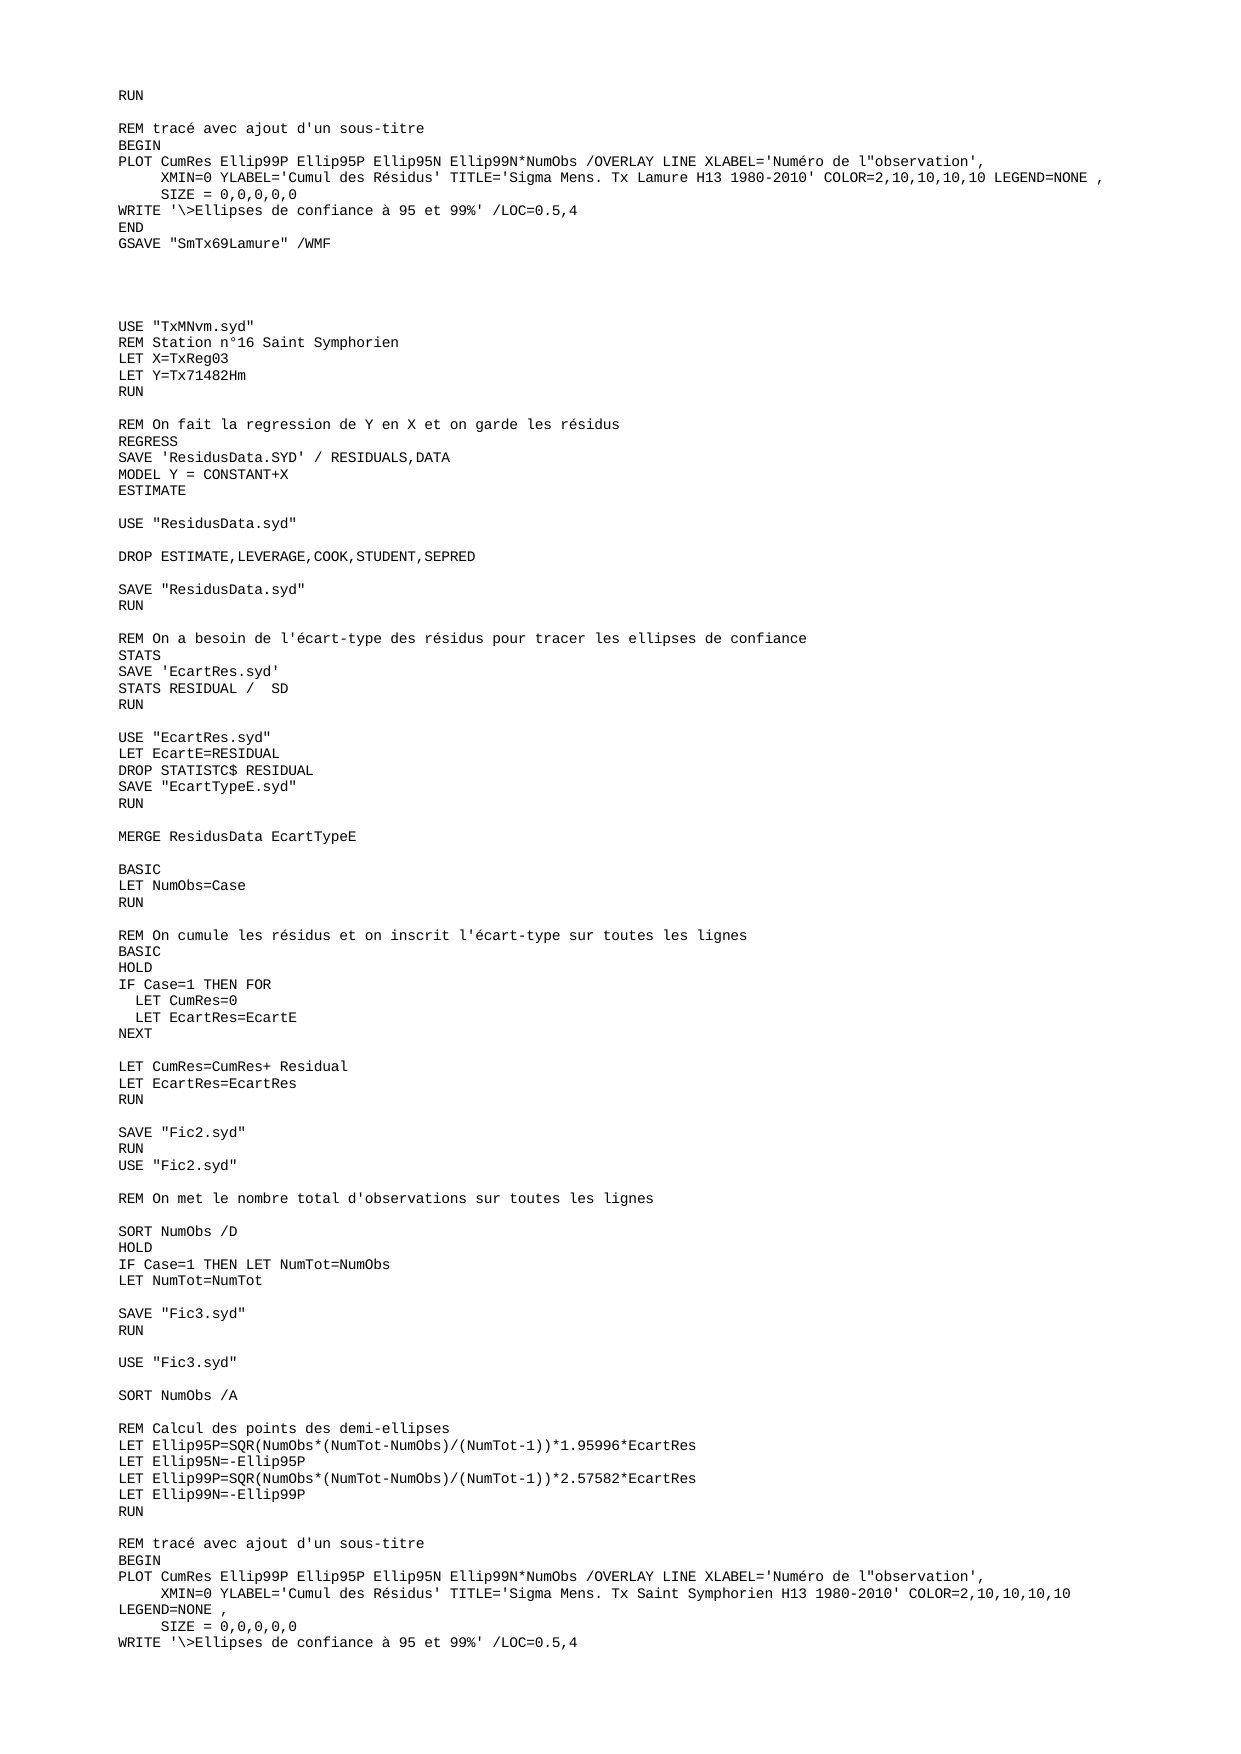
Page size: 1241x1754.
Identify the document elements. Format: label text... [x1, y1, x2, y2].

text LET NumTot=NumTot [118, 1273, 1122, 1290]
text MODEL Y = CONSTANT+X [118, 467, 1122, 483]
text MERGE ResidusData EcartTypeE [118, 829, 1122, 846]
text USE "Fic2.syd" [118, 1158, 1122, 1175]
text HOLD [118, 1241, 1122, 1257]
text XMIN=0 YLABEL='Cumul des Résidus' TITLE='Sigma Mens. Tx Saint Symphorien H13 1980-2010' COLOR=2,10,10,10,10 LEGEND=NONE , [118, 1586, 1122, 1619]
text LET EcartRes=EcartRes [118, 1076, 1122, 1092]
text WRITE '\>Ellipses de confiance à 95 et 99%' /LOC=0.5,4 [118, 1636, 1122, 1652]
text USE "Fic3.syd" [118, 1356, 1122, 1372]
text REM tracé avec ajout d'un sous-titre [118, 1537, 1122, 1553]
text PLOT CumRes Ellip99P Ellip95P Ellip95N Ellip99N*NumObs /OVERLAY LINE XLABEL='Numéro de l"observation', [118, 154, 1122, 171]
text REM On cumule les résidus et on inscrit l'écart-type sur toutes les lignes [118, 928, 1122, 944]
text REM Calcul des points des demi-ellipses [118, 1422, 1122, 1438]
text IF Case=1 THEN LET NumTot=NumObs [118, 1257, 1122, 1273]
text LET Ellip95P=SQR(NumObs*(NumTot-NumObs)/(NumTot-1))*1.95996*EcartRes [118, 1438, 1122, 1454]
text RUN [118, 1092, 1122, 1109]
text USE "ResidusData.syd" [118, 516, 1122, 533]
text REGRESS [118, 434, 1122, 451]
text SAVE 'EcartRes.syd' [118, 664, 1122, 681]
text LET CumRes=CumRes+ Residual [118, 1059, 1122, 1076]
text RUN [118, 385, 1122, 401]
text LET X=TxReg03 [118, 352, 1122, 368]
text IF Case=1 THEN FOR [118, 977, 1122, 994]
text REM On a besoin de l'écart-type des résidus pour tracer les ellipses de confiance [118, 632, 1122, 648]
text SAVE "EcartTypeE.syd" [118, 780, 1122, 796]
text LET EcartE=RESIDUAL [118, 747, 1122, 763]
text NEXT [118, 1027, 1122, 1043]
text LET EcartRes=EcartE [118, 1010, 1122, 1027]
text LET Y=Tx71482Hm [118, 368, 1122, 385]
text SIZE = 0,0,0,0,0 [118, 187, 1122, 204]
text LET Ellip99P=SQR(NumObs*(NumTot-NumObs)/(NumTot-1))*2.57582*EcartRes [118, 1471, 1122, 1487]
text ESTIMATE [118, 483, 1122, 500]
text REM Station n°16 Saint Symphorien [118, 335, 1122, 352]
text LET CumRes=0 [118, 994, 1122, 1010]
text GSAVE "SmTx69Lamure" /WMF [118, 237, 1122, 253]
text RUN [118, 1323, 1122, 1339]
text SAVE "Fic2.syd" [118, 1125, 1122, 1142]
text SORT NumObs /A [118, 1389, 1122, 1405]
text USE "TxMNvm.syd" [118, 319, 1122, 335]
text REM On fait la regression de Y en X et on garde les résidus [118, 418, 1122, 434]
text REM tracé avec ajout d'un sous-titre [118, 121, 1122, 138]
text DROP ESTIMATE,LEVERAGE,COOK,STUDENT,SEPRED [118, 549, 1122, 566]
text HOLD [118, 961, 1122, 977]
text LET Ellip99N=-Ellip99P [118, 1487, 1122, 1504]
text SAVE 'ResidusData.SYD' / RESIDUALS,DATA [118, 451, 1122, 467]
text RUN [118, 1142, 1122, 1158]
text RUN [118, 697, 1122, 714]
text RUN [118, 88, 1122, 105]
text USE "EcartRes.syd" [118, 730, 1122, 747]
text SAVE "ResidusData.syd" [118, 582, 1122, 599]
text RUN [118, 1504, 1122, 1520]
text SIZE = 0,0,0,0,0 [118, 1619, 1122, 1636]
text BASIC [118, 862, 1122, 878]
text DROP STATISTC$ RESIDUAL [118, 763, 1122, 780]
text BEGIN [118, 1553, 1122, 1570]
text RUN [118, 895, 1122, 911]
text SAVE "Fic3.syd" [118, 1306, 1122, 1323]
text BASIC [118, 944, 1122, 961]
text STATS [118, 648, 1122, 664]
text WRITE '\>Ellipses de confiance à 95 et 99%' /LOC=0.5,4 [118, 204, 1122, 220]
text XMIN=0 YLABEL='Cumul des Résidus' TITLE='Sigma Mens. Tx Lamure H13 1980-2010' COLOR=2,10,10,10,10 LEGEND=NONE , [118, 171, 1122, 187]
text BEGIN [118, 138, 1122, 154]
text RUN [118, 796, 1122, 813]
text RUN [118, 599, 1122, 615]
text END [118, 220, 1122, 237]
text LET NumObs=Case [118, 878, 1122, 895]
text SORT NumObs /D [118, 1224, 1122, 1241]
text PLOT CumRes Ellip99P Ellip95P Ellip95N Ellip99N*NumObs /OVERLAY LINE XLABEL='Numéro de l"observation', [118, 1570, 1122, 1586]
text STATS RESIDUAL / SD [118, 681, 1122, 697]
text LET Ellip95N=-Ellip95P [118, 1454, 1122, 1471]
text REM On met le nombre total d'observations sur toutes les lignes [118, 1191, 1122, 1208]
